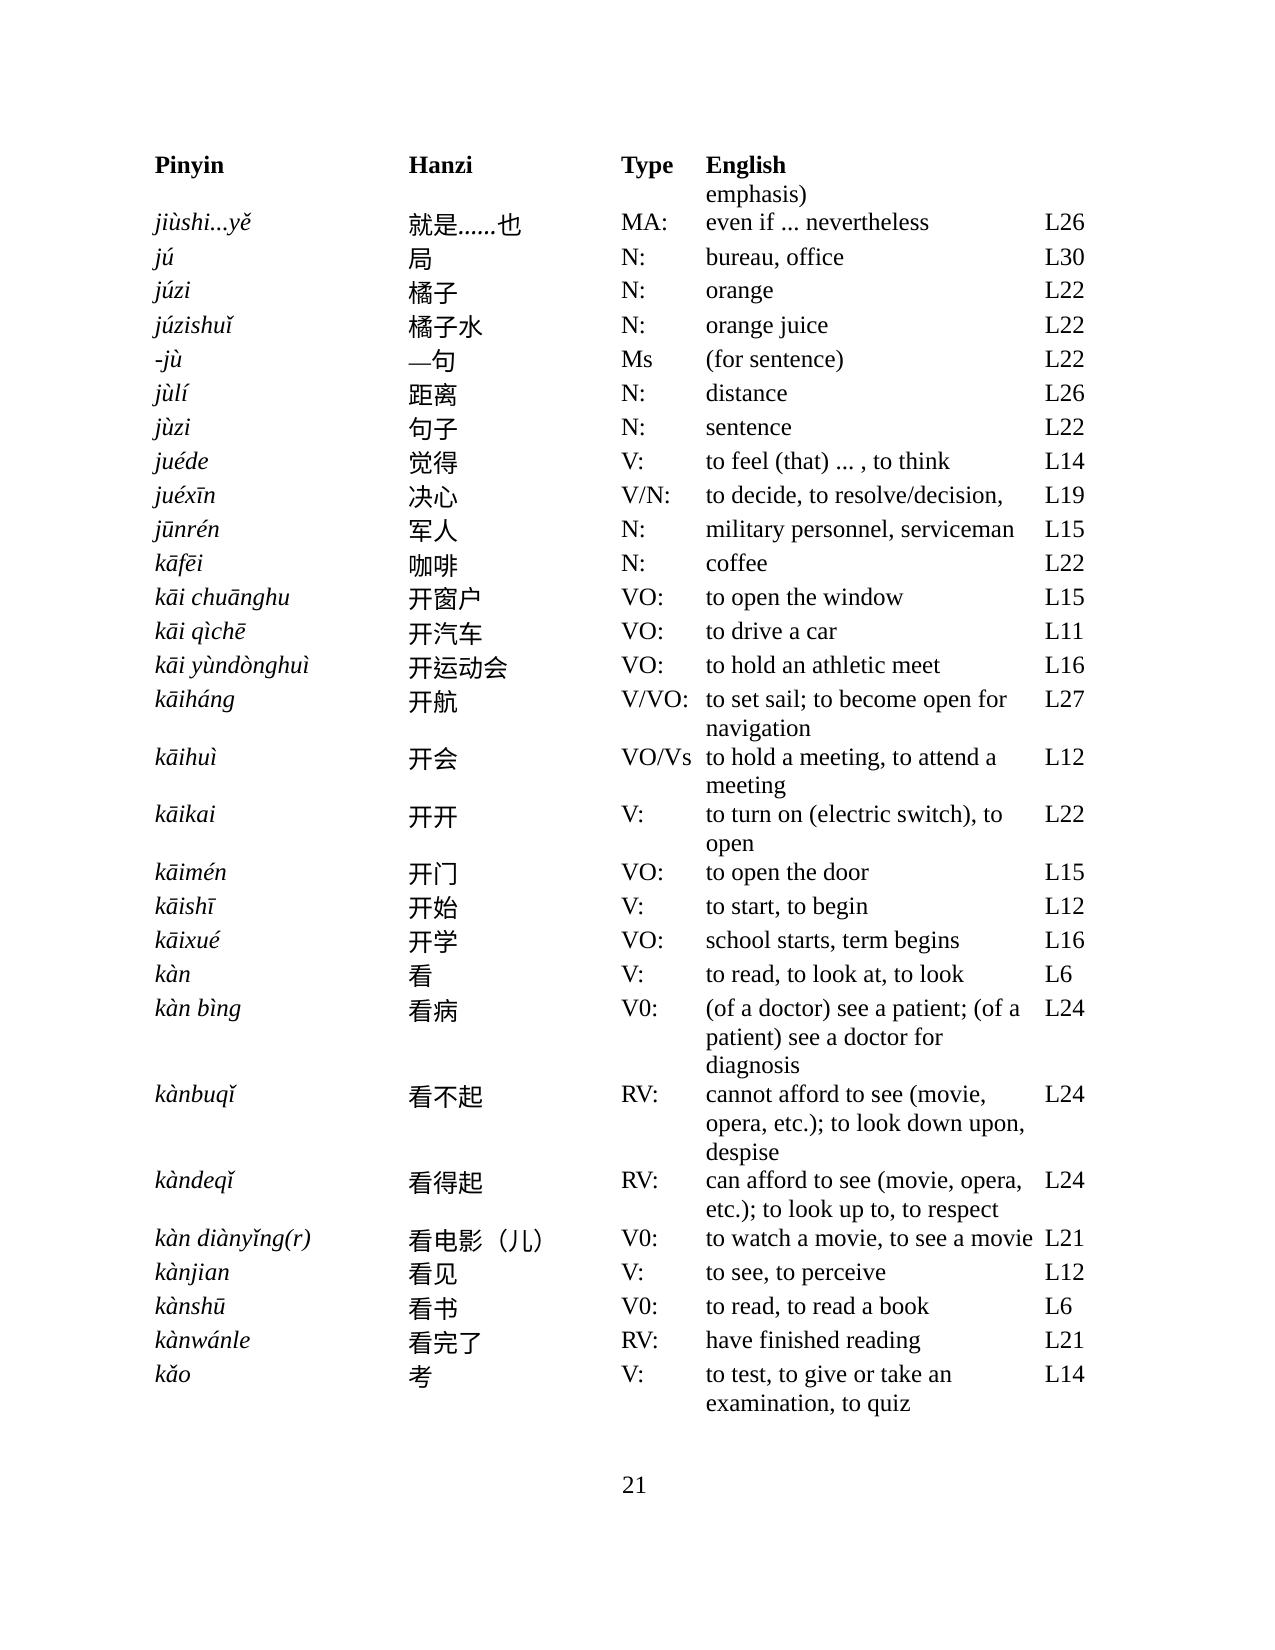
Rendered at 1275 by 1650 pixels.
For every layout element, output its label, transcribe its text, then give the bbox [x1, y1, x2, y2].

table_cell cannot afford to see (movie, opera, etc.); to look down upon, despise [701, 1079, 1040, 1166]
table_cell kāishī [150, 891, 404, 925]
table_cell L14 [1040, 1359, 1125, 1417]
table_cell kāikai [150, 799, 404, 857]
table_cell Ms [616, 344, 701, 378]
table_cell kàndeqǐ [150, 1166, 404, 1223]
table_cell orange [701, 276, 1040, 310]
table_cell N: [616, 514, 701, 548]
table_cell V: [616, 1257, 701, 1291]
table_cell kànshū [150, 1291, 404, 1325]
table_cell orange juice [701, 310, 1040, 344]
table_cell kāi qìchē [150, 616, 404, 650]
table_cell L26 [1040, 378, 1125, 412]
table_cell kāi chuānghu [150, 582, 404, 616]
table_cell 看完了 [404, 1325, 616, 1359]
table_cell kàn diànyǐng(r) [150, 1223, 404, 1257]
table_cell 开始 [404, 891, 616, 925]
table_cell V0: [616, 1223, 701, 1257]
table_cell L30 [1040, 242, 1125, 276]
table_header Pinyin [150, 150, 404, 179]
table_cell to start, to begin [701, 891, 1040, 925]
table_cell to open the door [701, 857, 1040, 891]
table_cell kǎo [150, 1359, 404, 1417]
table_cell jú [150, 242, 404, 276]
table_cell kāiháng [150, 684, 404, 742]
table_cell 橘子 [404, 276, 616, 310]
table_cell L15 [1040, 582, 1125, 616]
table_cell 看 [404, 959, 616, 993]
table_header [1040, 150, 1125, 179]
table_cell kàn [150, 959, 404, 993]
table_cell V0: [616, 1291, 701, 1325]
table_cell VO: [616, 582, 701, 616]
table_cell RV: [616, 1325, 701, 1359]
table_cell sentence [701, 412, 1040, 446]
table_cell L22 [1040, 276, 1125, 310]
table_cell 看得起 [404, 1166, 616, 1223]
table_cell (of a doctor) see a patient; (of a patient) see a doctor for diagnosis [701, 993, 1040, 1079]
table_cell L22 [1040, 799, 1125, 857]
table_cell distance [701, 378, 1040, 412]
table_cell L12 [1040, 1257, 1125, 1291]
table_cell N: [616, 242, 701, 276]
table_cell RV: [616, 1079, 701, 1166]
table_cell 咖啡 [404, 548, 616, 582]
table_cell kànwánle [150, 1325, 404, 1359]
table_cell kāimén [150, 857, 404, 891]
table_cell juéxīn [150, 480, 404, 514]
table_cell L24 [1040, 1079, 1125, 1166]
table_cell V: [616, 959, 701, 993]
table_cell L22 [1040, 412, 1125, 446]
table_cell 军人 [404, 514, 616, 548]
table_cell kāfēi [150, 548, 404, 582]
table_header Hanzi [404, 150, 616, 179]
table_cell (for sentence) [701, 344, 1040, 378]
table_cell kànbuqǐ [150, 1079, 404, 1166]
table_cell L14 [1040, 446, 1125, 480]
table_cell juéde [150, 446, 404, 480]
table_cell jiùshi...yě [150, 208, 404, 242]
table_cell kāixué [150, 925, 404, 959]
table_cell L6 [1040, 1291, 1125, 1325]
table_cell júzishuǐ [150, 310, 404, 344]
table_cell júzi [150, 276, 404, 310]
table_cell [150, 179, 404, 207]
table_cell 开开 [404, 799, 616, 857]
table_cell emphasis) [701, 179, 1040, 207]
table_cell to decide, to resolve/decision, [701, 480, 1040, 514]
table_cell to set sail; to become open for navigation [701, 684, 1040, 742]
table_cell VO: [616, 616, 701, 650]
table_cell school starts, term begins [701, 925, 1040, 959]
table_cell L22 [1040, 310, 1125, 344]
table_cell L24 [1040, 993, 1125, 1079]
table_cell 句子 [404, 412, 616, 446]
table_cell L21 [1040, 1223, 1125, 1257]
table_cell to hold an athletic meet [701, 650, 1040, 684]
table_cell have finished reading [701, 1325, 1040, 1359]
table_cell jùlí [150, 378, 404, 412]
table_cell L11 [1040, 616, 1125, 650]
table_cell to hold a meeting, to attend a meeting [701, 742, 1040, 799]
table_cell bureau, office [701, 242, 1040, 276]
table_cell L16 [1040, 925, 1125, 959]
table_cell jùzi [150, 412, 404, 446]
table_cell L24 [1040, 1166, 1125, 1223]
table_cell [404, 179, 616, 207]
table_cell V: [616, 1359, 701, 1417]
table_cell L16 [1040, 650, 1125, 684]
table_cell N: [616, 412, 701, 446]
table_cell 开学 [404, 925, 616, 959]
table_cell —句 [404, 344, 616, 378]
table_cell to feel (that) ... , to think [701, 446, 1040, 480]
table_cell 就是……也 [404, 208, 616, 242]
table_cell N: [616, 310, 701, 344]
table_cell V: [616, 446, 701, 480]
table_cell RV: [616, 1166, 701, 1223]
table_cell L12 [1040, 891, 1125, 925]
table_cell to watch a movie, to see a movie [701, 1223, 1040, 1257]
table_cell 距离 [404, 378, 616, 412]
table_cell to turn on (electric switch), to open [701, 799, 1040, 857]
table_cell 局 [404, 242, 616, 276]
table_cell to read, to look at, to look [701, 959, 1040, 993]
table_cell N: [616, 276, 701, 310]
table_cell military personnel, serviceman [701, 514, 1040, 548]
table_cell V0: [616, 993, 701, 1079]
table_cell [1040, 179, 1125, 207]
table_cell L21 [1040, 1325, 1125, 1359]
table_cell MA: [616, 208, 701, 242]
table_cell can afford to see (movie, opera, etc.); to look up to, to respect [701, 1166, 1040, 1223]
table_cell 看病 [404, 993, 616, 1079]
table_cell L26 [1040, 208, 1125, 242]
table_cell 开窗户 [404, 582, 616, 616]
table_cell coffee [701, 548, 1040, 582]
table_cell to drive a car [701, 616, 1040, 650]
table_cell [616, 179, 701, 207]
table_cell 开汽车 [404, 616, 616, 650]
table_cell 决心 [404, 480, 616, 514]
table_cell V/VO: [616, 684, 701, 742]
table_cell 开运动会 [404, 650, 616, 684]
table_cell L15 [1040, 514, 1125, 548]
table_cell L22 [1040, 548, 1125, 582]
table_header Type [616, 150, 701, 179]
table_cell L6 [1040, 959, 1125, 993]
table_cell kāihuì [150, 742, 404, 799]
table_cell L15 [1040, 857, 1125, 891]
table_cell -jù [150, 344, 404, 378]
table_cell VO: [616, 857, 701, 891]
table_cell to open the window [701, 582, 1040, 616]
table_cell V: [616, 891, 701, 925]
table_cell 看不起 [404, 1079, 616, 1166]
table_cell to read, to read a book [701, 1291, 1040, 1325]
table_cell 看见 [404, 1257, 616, 1291]
table_cell 开门 [404, 857, 616, 891]
table_cell 觉得 [404, 446, 616, 480]
table_cell 橘子水 [404, 310, 616, 344]
table_cell N: [616, 548, 701, 582]
table_cell L12 [1040, 742, 1125, 799]
table_cell L27 [1040, 684, 1125, 742]
table_cell 开会 [404, 742, 616, 799]
table_cell VO: [616, 650, 701, 684]
table_cell 开航 [404, 684, 616, 742]
table_cell kànjian [150, 1257, 404, 1291]
table_cell VO/Vs [616, 742, 701, 799]
table_cell 看电影（儿） [404, 1223, 616, 1257]
table_cell kāi yùndònghuì [150, 650, 404, 684]
table_cell N: [616, 378, 701, 412]
table_cell L19 [1040, 480, 1125, 514]
table_cell kàn bìng [150, 993, 404, 1079]
table_cell even if ... nevertheless [701, 208, 1040, 242]
table_cell 看书 [404, 1291, 616, 1325]
table_cell V/N: [616, 480, 701, 514]
table_header English [701, 150, 1040, 179]
table_cell 考 [404, 1359, 616, 1417]
table_cell to test, to give or take an examination, to quiz [701, 1359, 1040, 1417]
table_cell jūnrén [150, 514, 404, 548]
table_cell to see, to perceive [701, 1257, 1040, 1291]
table_cell V: [616, 799, 701, 857]
table_cell VO: [616, 925, 701, 959]
table_cell L22 [1040, 344, 1125, 378]
